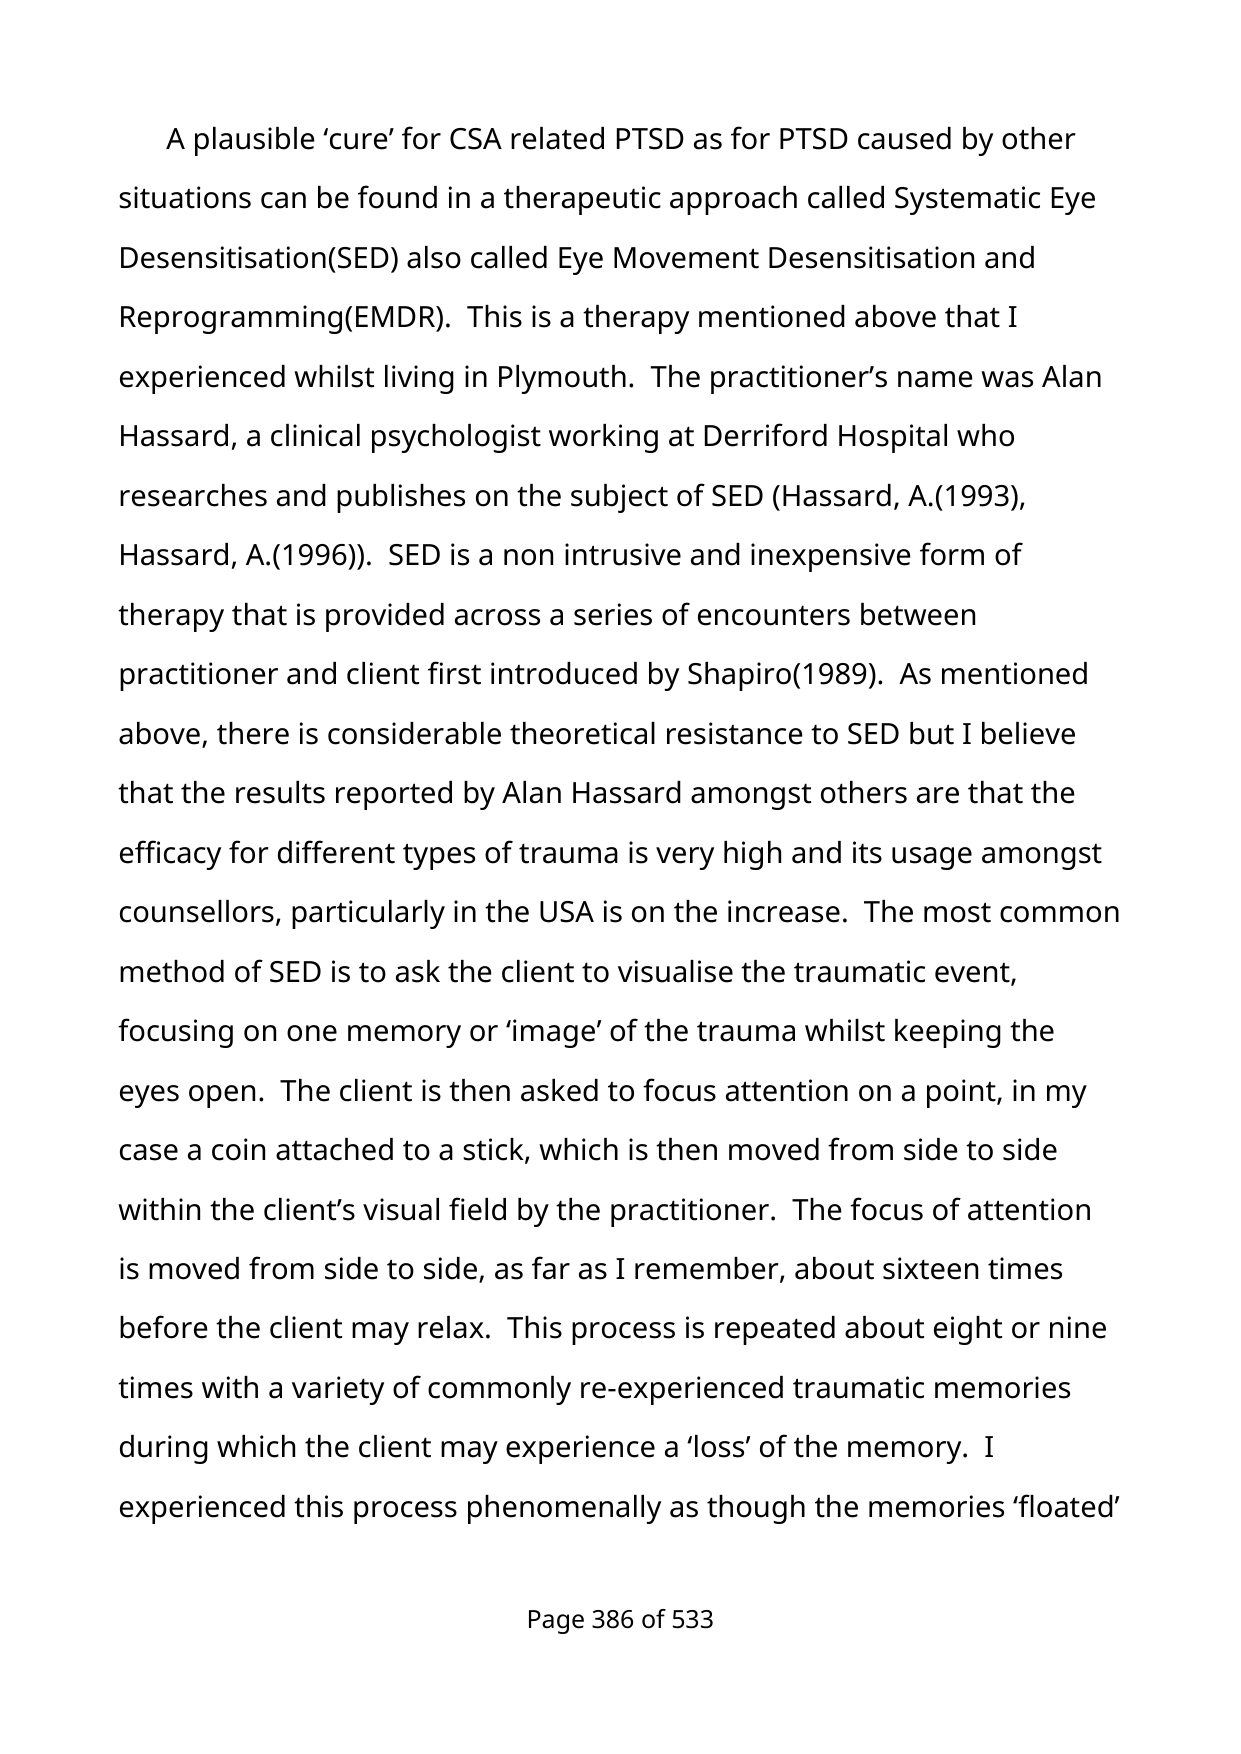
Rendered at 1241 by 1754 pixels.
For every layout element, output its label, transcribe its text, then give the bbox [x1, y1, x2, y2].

text A plausible ‘cure’ for CSA related PTSD as for PTSD caused by other situations can be found in a therapeutic approach called Systematic Eye Desensitisation(SED) also called Eye Movement Desensitisation and Reprogramming(EMDR). This is a therapy mentioned above that I experienced whilst living in Plymouth. The practitioner’s name was Alan Hassard, a clinical psychologist working at Derriford Hospital who researches and publishes on the subject of SED (Hassard, A.(1993), Hassard, A.(1996)). SED is a non intrusive and inexpensive form of therapy that is provided across a series of encounters between practitioner and client first introduced by Shapiro(1989). As mentioned above, there is considerable theoretical resistance to SED but I believe that the results reported by Alan Hassard amongst others are that the efficacy for different types of trauma is very high and its usage amongst counsellors, particularly in the USA is on the increase. The most common method of SED is to ask the client to visualise the traumatic event, focusing on one memory or ‘image’ of the trauma whilst keeping the eyes open. The client is then asked to focus attention on a point, in my case a coin attached to a stick, which is then moved from side to side within the client’s visual field by the practitioner. The focus of attention is moved from side to side, as far as I remember, about sixteen times before the client may relax. This process is repeated about eight or nine times with a variety of commonly re-experienced traumatic memories during which the client may experience a ‘loss’ of the memory. I experienced this process phenomenally as though the memories ‘floated’ [118, 118, 1122, 1526]
